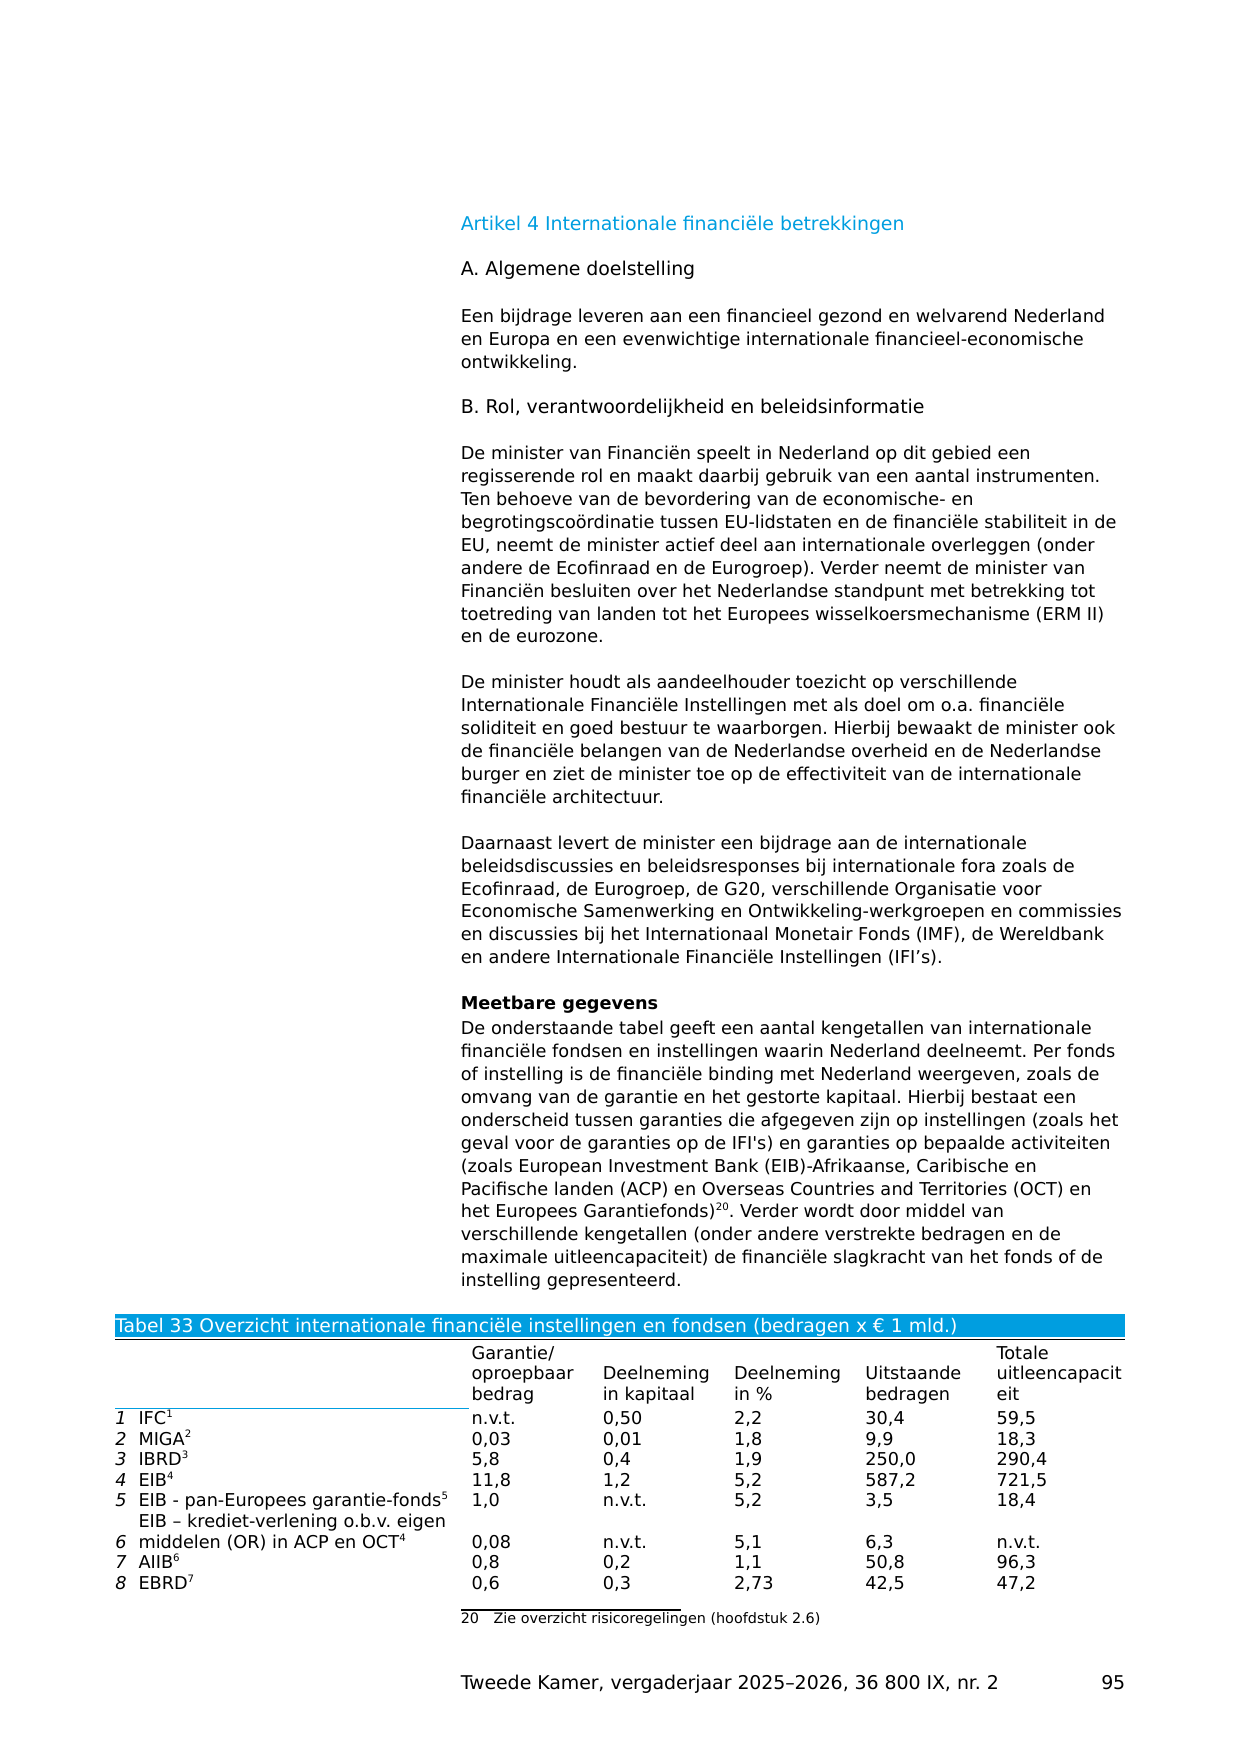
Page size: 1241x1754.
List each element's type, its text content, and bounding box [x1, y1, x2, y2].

table_cell 0,3 [600, 1573, 731, 1593]
table_cell EBRD7 [135, 1573, 468, 1593]
text Meetbare gegevens [461, 991, 1125, 1014]
text __Zie overzicht risicoregelingen (hoofdstuk 2.6) [461, 1610, 1125, 1627]
table_cell IFC1 [135, 1409, 468, 1428]
table_cell 3 [115, 1449, 135, 1470]
table_cell 0,2 [600, 1552, 731, 1573]
table_cell n.v.t. [994, 1511, 1125, 1552]
table_cell 11,8 [469, 1470, 600, 1490]
table_cell 5,2 [731, 1470, 862, 1490]
table_cell 290,4 [994, 1449, 1125, 1470]
table_cell EIB4 [135, 1470, 468, 1490]
text Daarnaast levert de minister een bijdrage aan de internationale beleidsdiscussies en beleidsresponses bij internationale fora zoals de Ecofinraad, de Eurogroep, de G20, verschillende Organisatie voor Economische Samenwerking en Ontwikkeling-werkgroepen en commissies en discussies bij het Internationaal Monetair Fonds (IMF), de Wereldbank en andere Internationale Financiële Instellingen (IFI’s). [461, 831, 1125, 968]
table_cell 42,5 [862, 1573, 993, 1593]
text De onderstaande tabel geeft een aantal kengetallen van internationale financiële fondsen en instellingen waarin Nederland deelneemt. Per fonds of instelling is de financiële binding met Nederland weergeven, zoals de omvang van de garantie en het gestorte kapitaal. Hierbij bestaat een onderscheid tussen garanties die afgegeven zijn op instellingen (zoals het geval voor de garanties op de IFI's) en garanties op bepaalde activiteiten (zoals European Investment Bank (EIB)-Afrikaanse, Caribische en Pacifische landen (ACP) en Overseas Countries and Territories (OCT) en het Europees Garantiefonds). Verder wordt door middel van verschillende kengetallen (onder andere verstrekte bedragen en de maximale uitleencapaciteit) de financiële slagkracht van het fonds of de instelling gepresenteerd. [461, 1016, 1125, 1291]
table_cell 3,5 [862, 1490, 993, 1511]
table_cell 1,1 [731, 1552, 862, 1573]
table_cell 0,08 [469, 1511, 600, 1552]
table_cell 0,6 [469, 1573, 600, 1593]
table_cell 1,9 [731, 1449, 862, 1470]
table_cell IBRD3 [135, 1449, 468, 1470]
table_cell 5,2 [731, 1490, 862, 1511]
table_cell 587,2 [862, 1470, 993, 1490]
table_cell 1,2 [600, 1470, 731, 1490]
text Een bijdrage leveren aan een financieel gezond en welvarend Nederland en Europa en een evenwichtige internationale financieel-economische ontwikkeling. [461, 304, 1125, 373]
table_cell [135, 1340, 468, 1407]
table_cell 721,5 [994, 1470, 1125, 1490]
text De minister van Financiën speelt in Nederland op dit gebied een regisserende rol en maakt daarbij gebruik van een aantal instrumenten. Ten behoeve van de bevordering van de economische- en begrotingscoördinatie tussen EU-lidstaten en de financiële stabiliteit in de EU, neemt de minister actief deel aan internationale overleggen (onder andere de Ecofinraad en de Eurogroep). Verder neemt de minister van Financiën besluiten over het Nederlandse standpunt met betrekking tot toetreding van landen tot het Europees wisselkoersmechanisme (ERM II) en de eurozone. [461, 441, 1125, 647]
table_cell Deelneming in % [731, 1340, 862, 1407]
table_cell EIB - pan-Europees garantie-fonds5 [135, 1490, 468, 1511]
table_cell MIGA2 [135, 1429, 468, 1449]
table_cell 0,03 [469, 1429, 600, 1449]
table_cell 250,0 [862, 1449, 993, 1470]
table_cell 2,2 [731, 1408, 862, 1428]
table_cell n.v.t. [469, 1408, 600, 1428]
table_cell 0,8 [469, 1552, 600, 1573]
table_cell 2 [115, 1429, 135, 1449]
table_cell 18,3 [994, 1429, 1125, 1449]
table_cell 0,01 [600, 1429, 731, 1449]
table_cell 47,2 [994, 1573, 1125, 1593]
table_cell n.v.t. [600, 1511, 731, 1552]
table_cell 4 [115, 1470, 135, 1490]
text De minister houdt als aandeelhouder toezicht op verschillende Internationale Financiële Instellingen met als doel om o.a. financiële soliditeit en goed bestuur te waarborgen. Hierbij bewaakt de minister ook de financiële belangen van de Nederlandse overheid en de Nederlandse burger en ziet de minister toe op de effectiviteit van de internationale financiële architectuur. [461, 670, 1125, 808]
table_cell 1,8 [731, 1429, 862, 1449]
table_cell 50,8 [862, 1552, 993, 1573]
table_cell 8 [115, 1573, 135, 1593]
table_cell 5,1 [731, 1511, 862, 1552]
table_cell 5,8 [469, 1449, 600, 1470]
table_cell Uitstaande bedragen [862, 1340, 993, 1407]
table_cell Garantie/oproepbaar bedrag [469, 1340, 600, 1407]
table_cell Deelneming in kapitaal [600, 1340, 731, 1407]
table_cell 1,0 [469, 1490, 600, 1511]
table_cell 2,73 [731, 1573, 862, 1593]
table_cell 5 [115, 1490, 135, 1511]
table_cell 96,3 [994, 1552, 1125, 1573]
table_cell 6,3 [862, 1511, 993, 1552]
title B. Rol, verantwoordelijkheid en beleidsinformatie [461, 396, 1125, 418]
table_cell n.v.t. [600, 1490, 731, 1511]
table_cell 7 [115, 1552, 135, 1573]
table_cell AIIB6 [135, 1552, 468, 1573]
table_cell 30,4 [862, 1408, 993, 1428]
table_cell 59,5 [994, 1408, 1125, 1428]
table_cell 1 [115, 1409, 135, 1428]
table_cell [115, 1340, 135, 1407]
table_cell 6 [115, 1511, 135, 1552]
title Artikel 4 Internationale financiële betrekkingen [461, 213, 1125, 235]
table_cell EIB – krediet-verlening o.b.v. eigen middelen (OR) in ACP en OCT4 [135, 1511, 468, 1552]
table_cell 18,4 [994, 1490, 1125, 1511]
table_cell 9,9 [862, 1429, 993, 1449]
table_cell 0,4 [600, 1449, 731, 1470]
table_cell Totale uitleencapaciteit [994, 1340, 1125, 1407]
table_cell 0,50 [600, 1408, 731, 1428]
title A. Algemene doelstelling [461, 258, 1125, 280]
